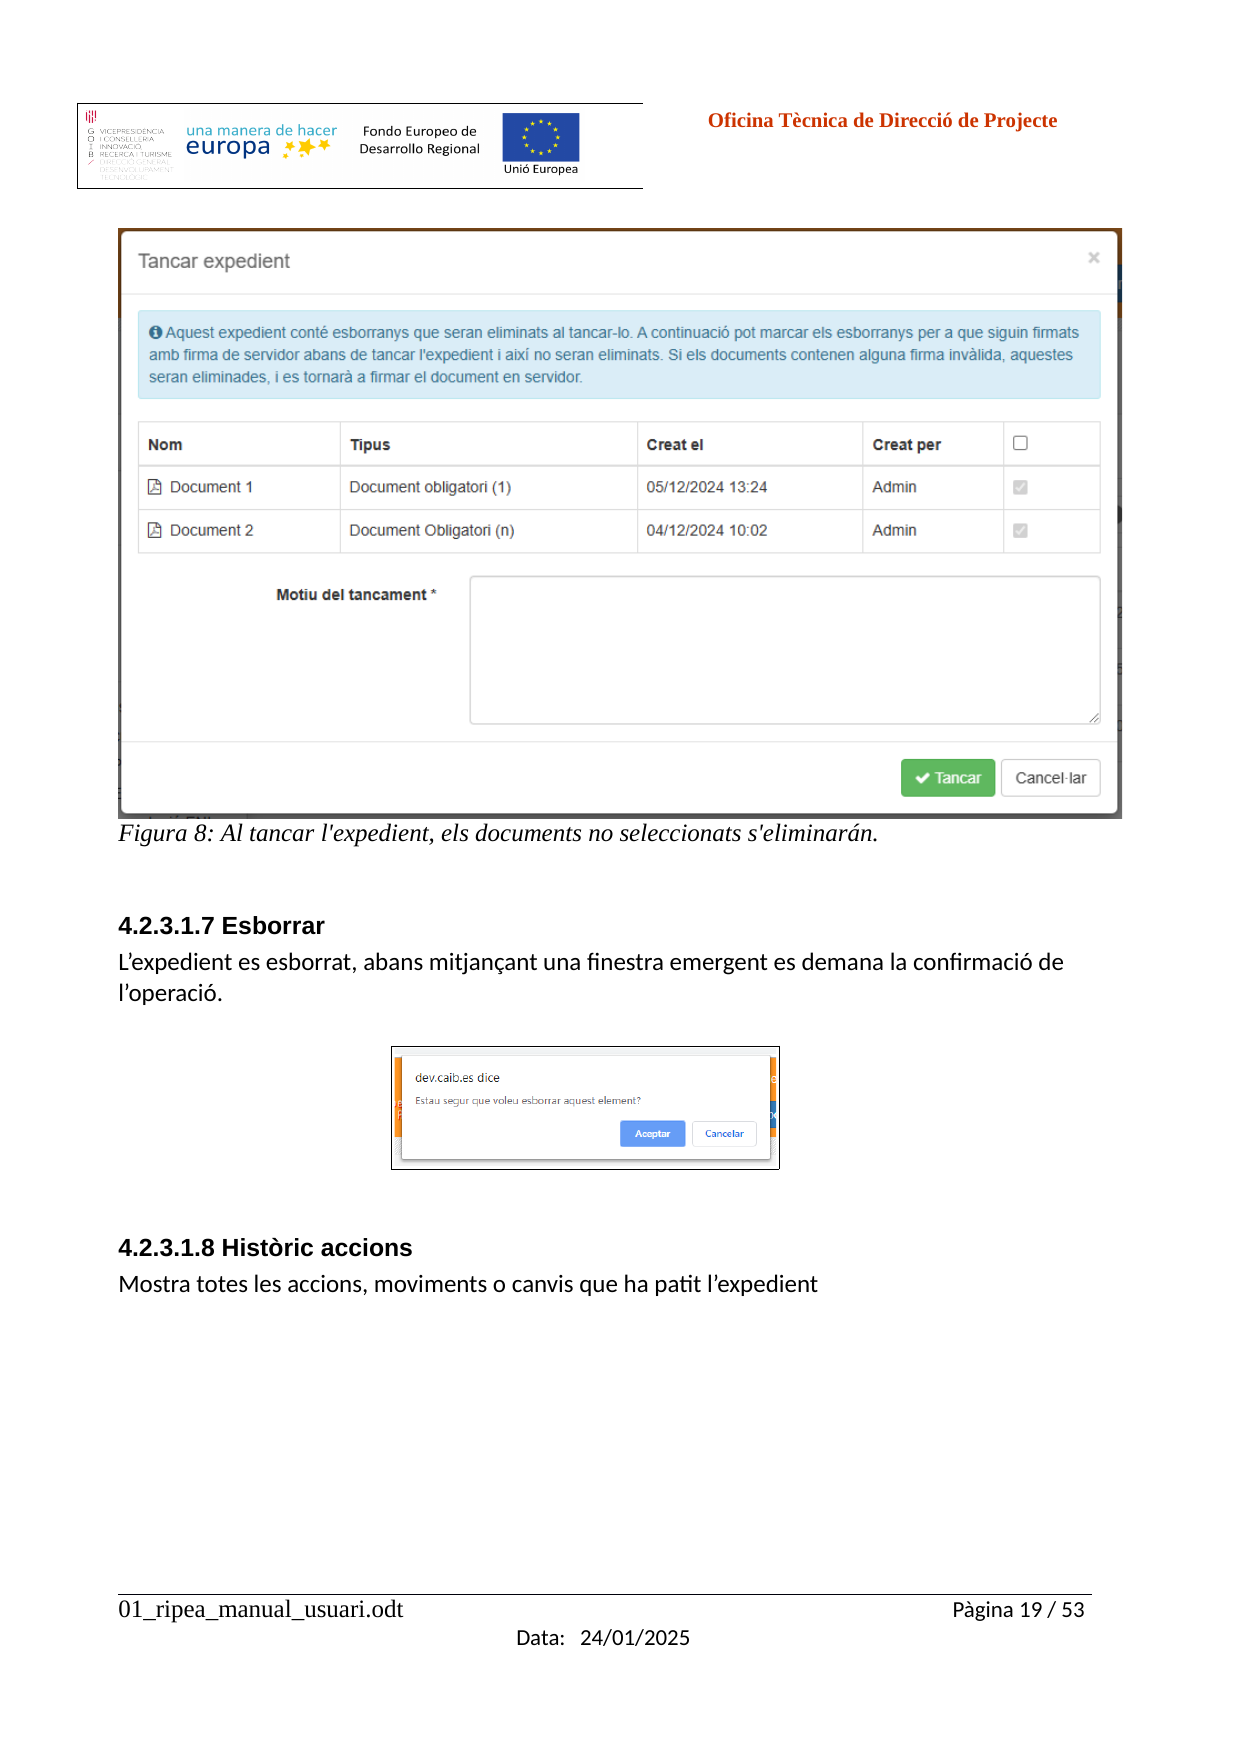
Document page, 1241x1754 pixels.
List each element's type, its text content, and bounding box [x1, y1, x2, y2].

text Figura 8: Al tancar l'expedient, els documents no seleccionats s'eliminarán. [118, 819, 1122, 847]
text L’expedient es esborrat, abans mitjançant una finestra emergent es demana la confirmació de l’operació. [118, 946, 1122, 1007]
subtitle 4.2.3.1.8 Històric accions [118, 1233, 1122, 1262]
picture [184, 108, 585, 182]
picture [394, 1048, 777, 1166]
subtitle 4.2.3.1.7 Esborrar [118, 911, 1122, 940]
text Mostra totes les accions, moviments o canvis que ha patit l’expedient [118, 1268, 1122, 1299]
picture [118, 228, 1123, 819]
picture [82, 108, 178, 182]
